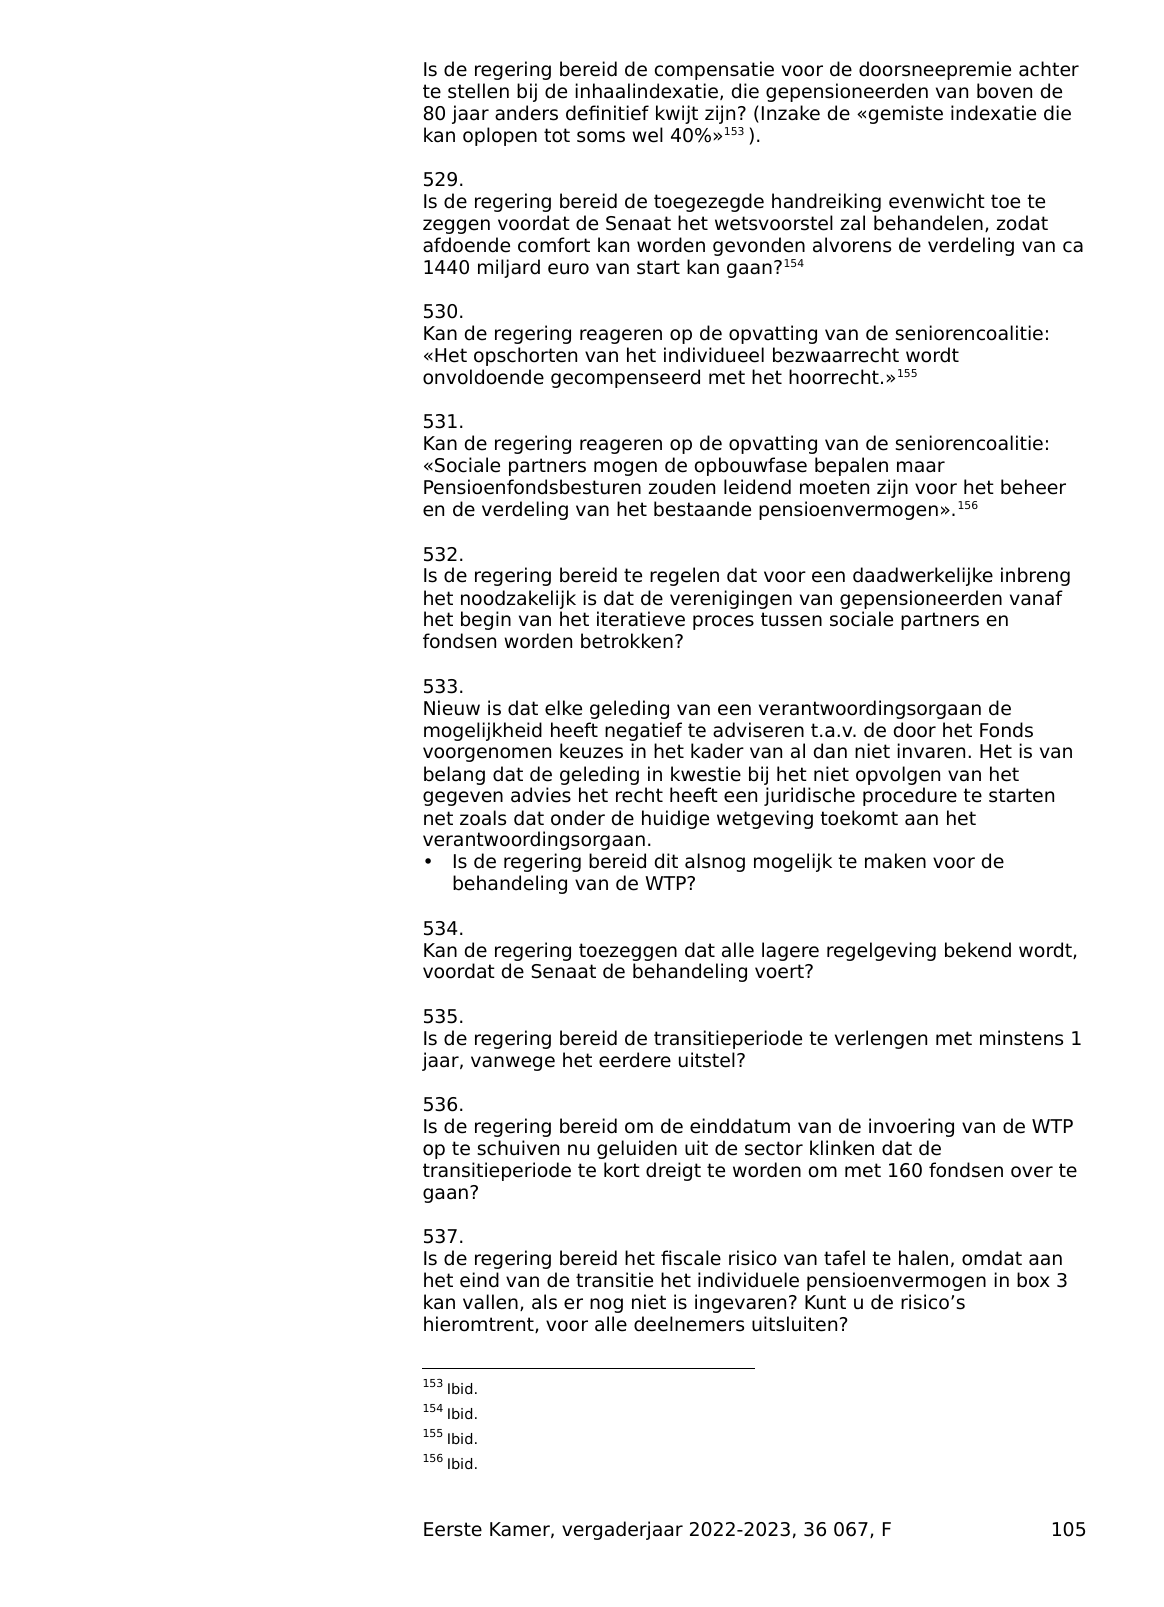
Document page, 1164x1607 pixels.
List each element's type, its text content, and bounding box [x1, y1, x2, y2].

text Is de regering bereid om de einddatum van de invoering van de WTP op te schuiven nu geluiden uit de sector klinken dat de transitieperiode te kort dreigt te worden om met 160 fondsen over te gaan? [422, 1116, 1087, 1204]
text Is de regering bereid te regelen dat voor een daadwerkelijke inbreng het noodzakelijk is dat de verenigingen van gepensioneerden vanaf het begin van het iteratieve proces tussen sociale partners en fondsen worden betrokken? [422, 565, 1087, 653]
text Nieuw is dat elke geleding van een verantwoordingsorgaan de mogelijkheid heeft negatief te adviseren t.a.v. de door het Fonds voorgenomen keuzes in het kader van al dan niet invaren. Het is van belang dat de geleding in kwestie bij het niet opvolgen van het gegeven advies het recht heeft een juridische procedure te starten net zoals dat onder de huidige wetgeving toekomt aan het verantwoordingsorgaan. [422, 697, 1087, 851]
text Is de regering bereid het fiscale risico van tafel te halen, omdat aan het eind van de transitie het individuele pensioenvermogen in box 3 kan vallen, als er nog niet is ingevaren? Kunt u de risico’s hieromtrent, voor alle deelnemers uitsluiten? [422, 1248, 1087, 1336]
text 534. [422, 917, 1087, 939]
text Kan de regering reageren op de opvatting van de seniorencoalitie: «Het opschorten van het individueel bezwaarrecht wordt onvoldoende gecompenseerd met het hoorrecht.» [422, 323, 1087, 389]
text Is de regering bereid de toegezegde handreiking evenwicht toe te zeggen voordat de Senaat het wetsvoorstel zal behandelen, zodat afdoende comfort kan worden gevonden alvorens de verdeling van ca 1440 miljard euro van start kan gaan? [422, 191, 1087, 279]
text Is de regering bereid de transitieperiode te verlengen met minstens 1 jaar, vanwege het eerdere uitstel? [422, 1028, 1087, 1072]
text Ibid. [422, 1377, 1087, 1399]
text 535. [422, 1006, 1087, 1028]
text 530. [422, 301, 1087, 323]
text 537. [422, 1226, 1087, 1248]
text Is de regering bereid de compensatie voor de doorsneepremie achter te stellen bij de inhaalindexatie, die gepensioneerden van boven de 80 jaar anders definitief kwijt zijn? (Inzake de «gemiste indexatie die kan oplopen tot soms wel 40%»). [422, 59, 1087, 147]
text Ibid. [422, 1452, 1087, 1474]
text Ibid. [422, 1402, 1087, 1424]
text 536. [422, 1094, 1087, 1116]
text Kan de regering toezeggen dat alle lagere regelgeving bekend wordt, voordat de Senaat de behandeling voert? [422, 939, 1087, 983]
text 531. [422, 411, 1087, 433]
text Kan de regering reageren op de opvatting van de seniorencoalitie: «Sociale partners mogen de opbouwfase bepalen maar Pensioenfondsbesturen zouden leidend moeten zijn voor het beheer en de verdeling van het bestaande pensioenvermogen». [422, 433, 1087, 521]
text 533. [422, 676, 1087, 697]
text Ibid. [422, 1427, 1087, 1449]
text 532. [422, 543, 1087, 565]
text • Is de regering bereid dit alsnog mogelijk te maken voor de behandeling van de WTP? [422, 851, 1087, 895]
text 529. [422, 169, 1087, 191]
